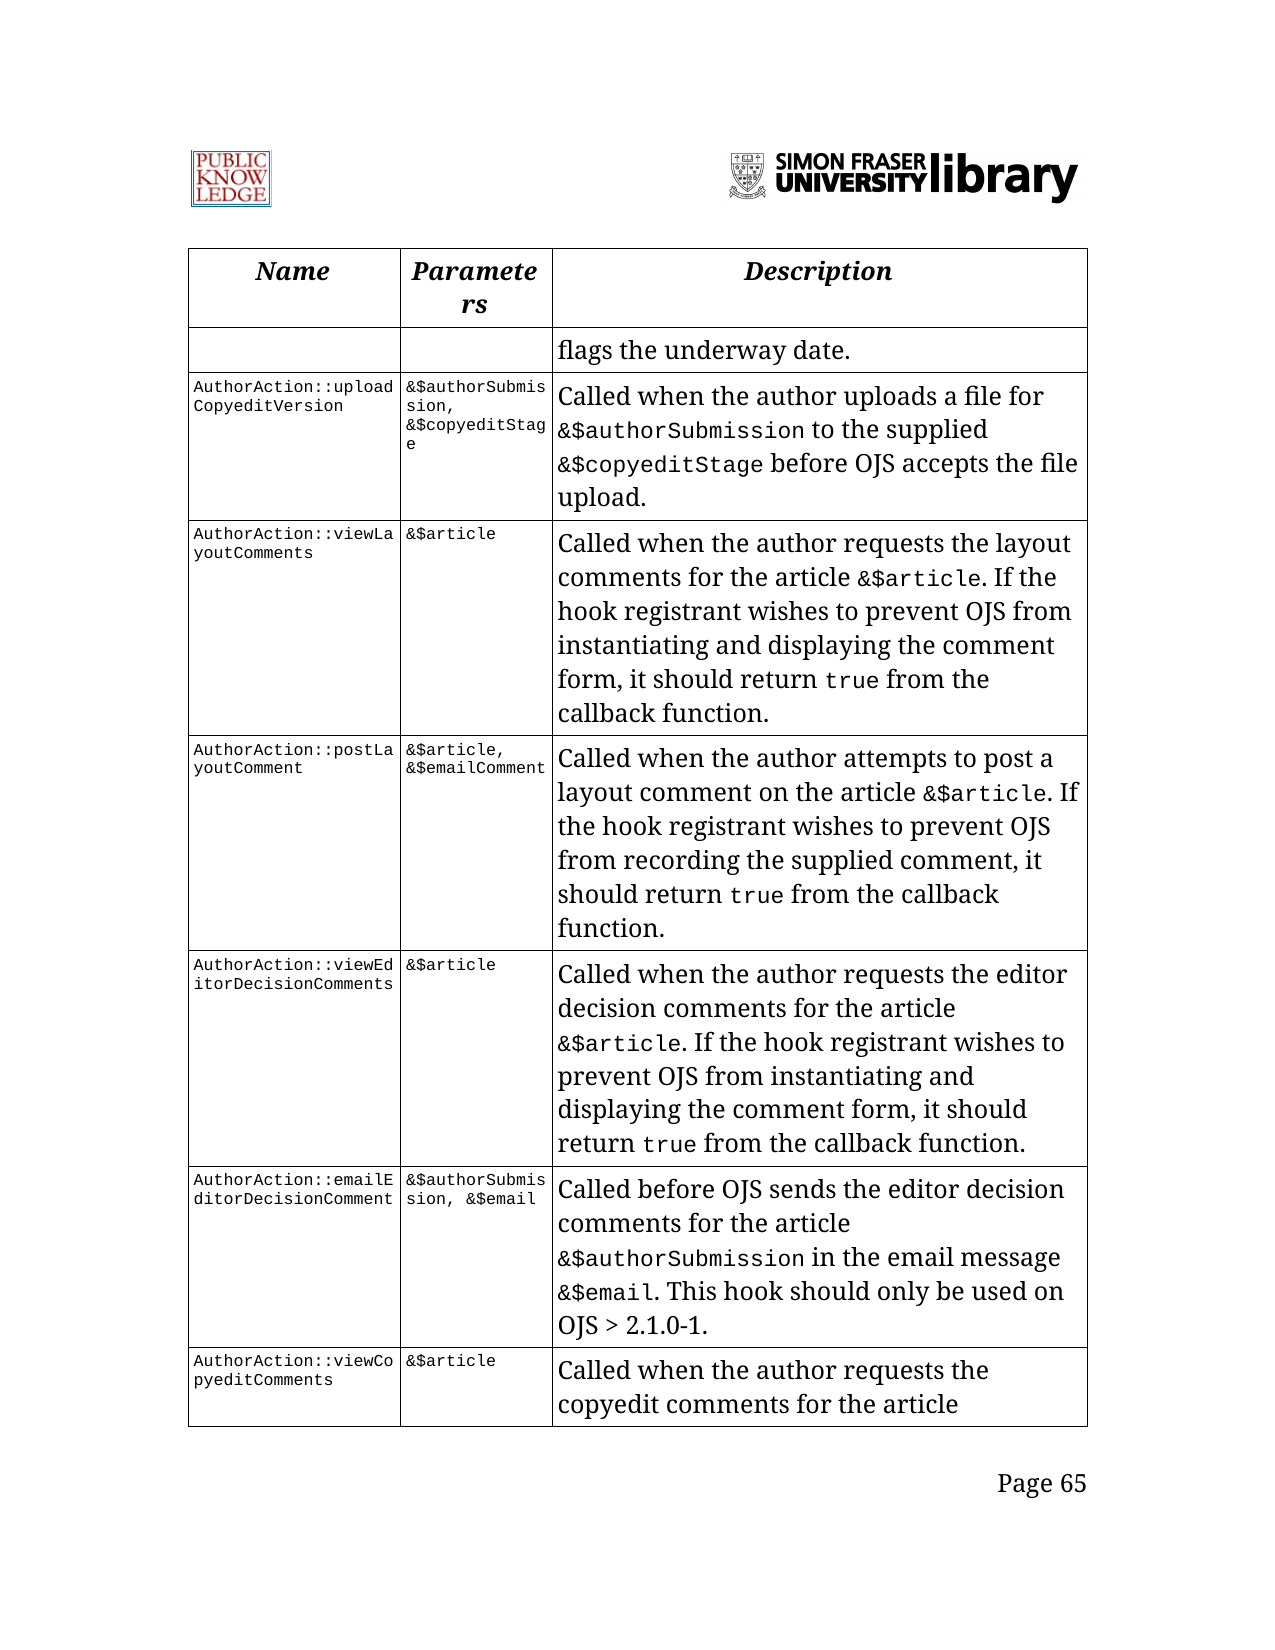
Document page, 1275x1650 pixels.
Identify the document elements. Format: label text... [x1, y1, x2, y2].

table_cell [189, 328, 400, 372]
picture [723, 150, 1083, 207]
table_cell Called when the author requests the copyedit comments for the article [553, 1348, 1087, 1426]
table_header Name [189, 249, 400, 327]
table_cell AuthorAction::postLayoutComment [189, 736, 400, 950]
table_cell [401, 328, 552, 372]
table_cell Called before OJS sends the editor decision comments for the article &$authorSubmission in the email message &$email. This hook should only be used on OJS > 2.1.0-1. [553, 1167, 1087, 1347]
table_header Description [553, 249, 1087, 327]
table_cell &$article [401, 951, 552, 1166]
table_cell AuthorAction::viewEditorDecisionComments [189, 951, 400, 1166]
table_cell &$article, &$emailComment [401, 736, 552, 950]
table_cell &$article [401, 521, 552, 735]
table_cell Called when the author requests the editor decision comments for the article &$article. If the hook registrant wishes to prevent OJS from instantiating and displaying the comment form, it should return true from the callback function. [553, 951, 1087, 1166]
table_cell &$authorSubmission, &$copyeditStage [401, 373, 552, 520]
table_cell flags the underway date. [553, 328, 1087, 372]
table_header Parameters [401, 249, 552, 327]
table_cell AuthorAction::emailEditorDecisionComment [189, 1167, 400, 1347]
table_cell AuthorAction::viewLayoutComments [189, 521, 400, 735]
table_cell Called when the author requests the layout comments for the article &$article. If the hook registrant wishes to prevent OJS from instantiating and displaying the comment form, it should return true from the callback function. [553, 521, 1087, 735]
table_cell Called when the author uploads a file for &$authorSubmission to the supplied &$copyeditStage before OJS accepts the file upload. [553, 373, 1087, 520]
table_cell AuthorAction::viewCopyeditComments [189, 1348, 400, 1426]
table_cell Called when the author attempts to post a layout comment on the article &$article. If the hook registrant wishes to prevent OJS from recording the supplied comment, it should return true from the callback function. [553, 736, 1087, 950]
picture [193, 150, 272, 205]
table_cell &$authorSubmission, &$email [401, 1167, 552, 1347]
table_cell AuthorAction::uploadCopyeditVersion [189, 373, 400, 520]
table_cell &$article [401, 1348, 552, 1426]
